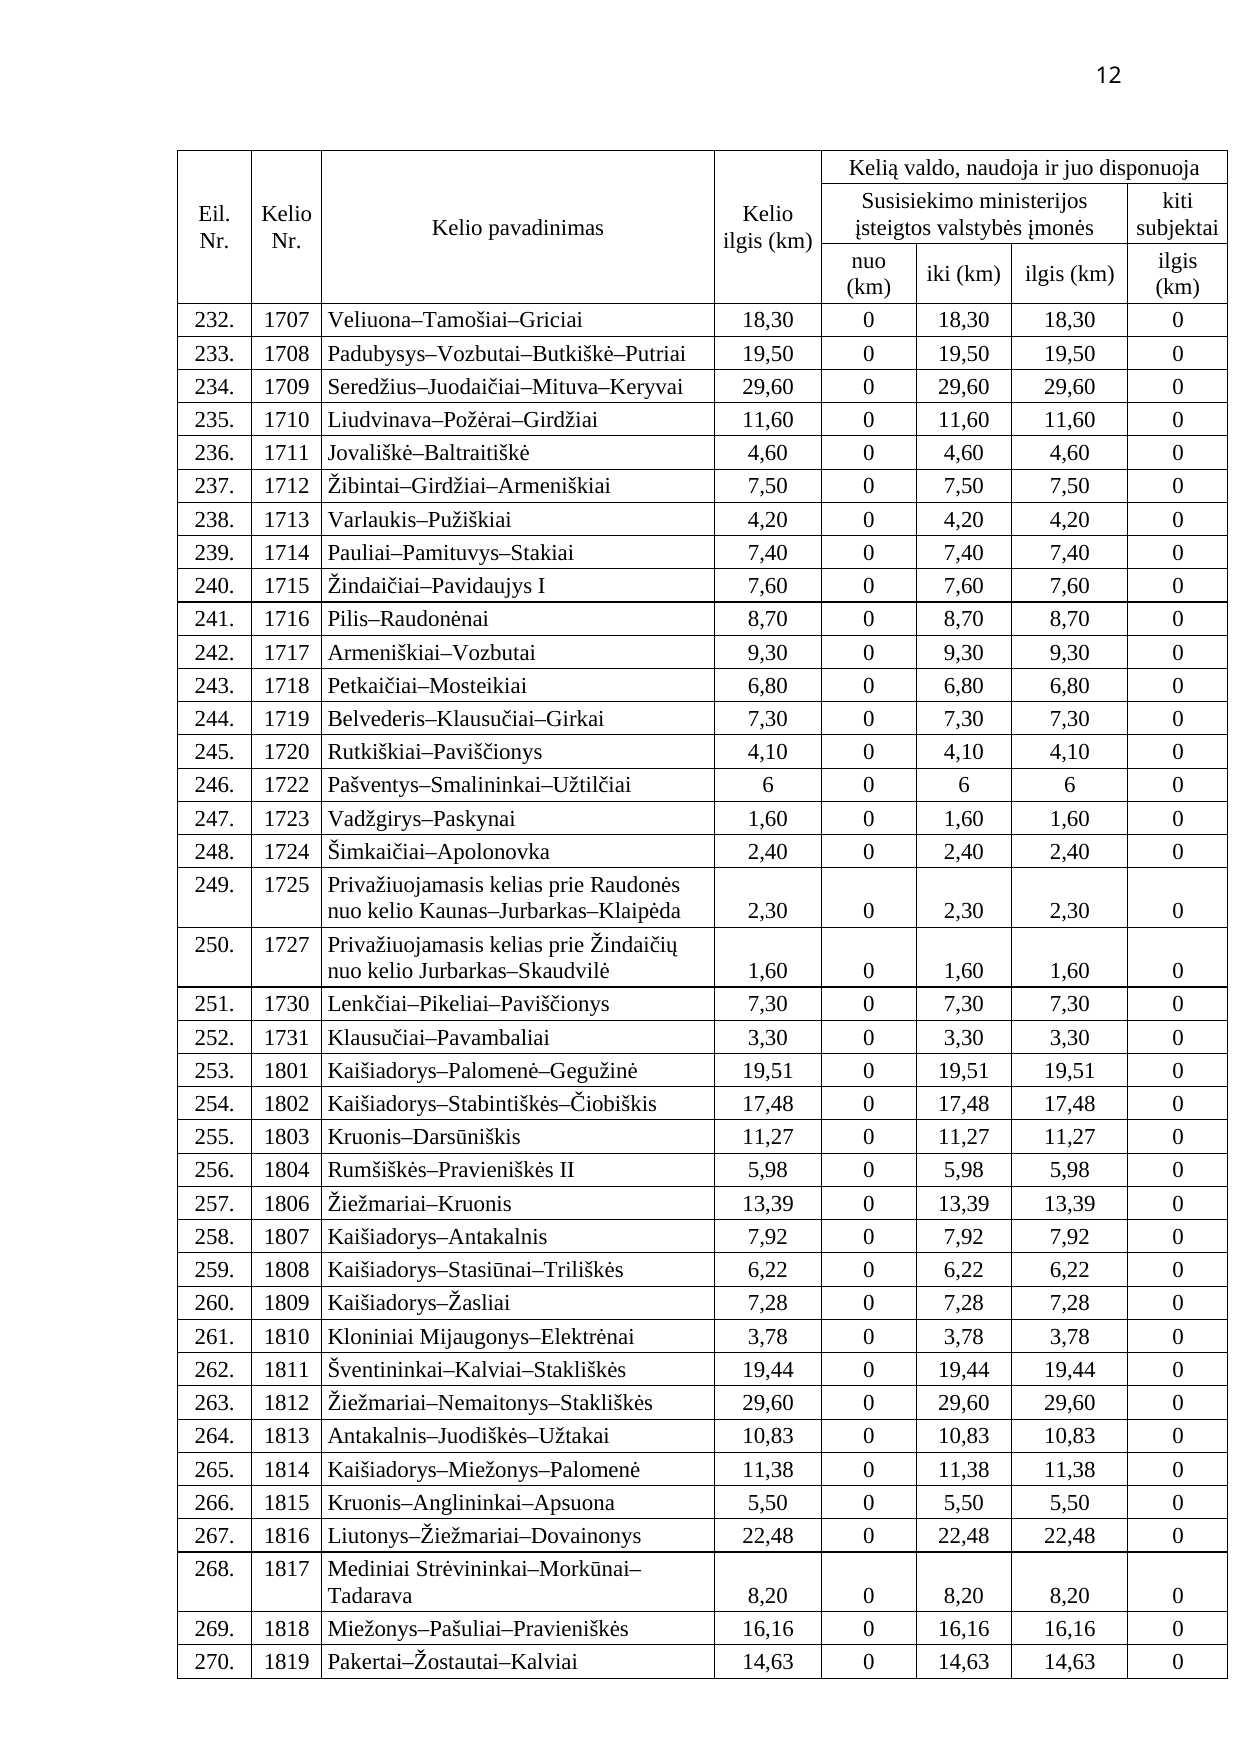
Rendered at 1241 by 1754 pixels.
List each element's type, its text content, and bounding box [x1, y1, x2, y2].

table_cell 0 [1128, 436, 1227, 468]
table_cell Vadžgirys–Paskynai [322, 802, 714, 834]
table_cell Kaišiadorys–Antakalnis [322, 1220, 714, 1252]
table_cell 4,10 [1012, 735, 1127, 768]
table_cell 5,98 [715, 1154, 821, 1186]
table_cell Kaišiadorys–Miežonys–Palomenė [322, 1453, 714, 1485]
table_cell 5,98 [917, 1154, 1011, 1186]
table_cell 0 [1128, 1220, 1227, 1252]
table_cell 6,80 [917, 669, 1011, 701]
table_cell 4,60 [715, 436, 821, 468]
table_cell 11,60 [917, 403, 1011, 435]
table_cell 29,60 [1012, 1386, 1127, 1418]
table_cell 0 [1128, 370, 1227, 402]
table_cell Kruonis–Anglininkai–Apsuona [322, 1486, 714, 1518]
table_cell 0 [1128, 1486, 1227, 1518]
table_cell iki (km) [917, 244, 1011, 302]
table_cell 0 [1128, 1087, 1227, 1119]
table_cell 29,60 [715, 1386, 821, 1418]
table_cell 6,80 [715, 669, 821, 701]
table_cell Kloniniai Mijaugonys–Elektrėnai [322, 1320, 714, 1352]
table_cell 0 [822, 1120, 916, 1153]
table_cell 1714 [252, 536, 321, 568]
table_cell 0 [1128, 669, 1227, 701]
table_cell 233. [178, 337, 251, 369]
table_cell 11,27 [917, 1120, 1011, 1153]
table_cell 14,63 [1012, 1645, 1127, 1677]
table_cell Jovališkė–Baltraitiškė [322, 436, 714, 468]
table_header Kelio Nr. [252, 151, 321, 302]
table_cell 7,60 [917, 569, 1011, 601]
table_cell 0 [822, 1386, 916, 1418]
table_cell 29,60 [1012, 370, 1127, 402]
table_cell 0 [822, 536, 916, 568]
table_cell 19,50 [917, 337, 1011, 369]
table_cell 7,30 [1012, 702, 1127, 734]
table_cell 246. [178, 769, 251, 801]
table_cell 0 [1128, 769, 1227, 801]
table_cell 7,30 [917, 702, 1011, 734]
table_cell 11,27 [1012, 1120, 1127, 1153]
table_cell 245. [178, 735, 251, 768]
table_cell 1708 [252, 337, 321, 369]
table_cell 11,38 [715, 1453, 821, 1485]
table_cell 9,30 [1012, 636, 1127, 668]
table_cell 255. [178, 1120, 251, 1153]
table_cell 1718 [252, 669, 321, 701]
table_cell 6,80 [1012, 669, 1127, 701]
table_cell 1809 [252, 1287, 321, 1319]
table_cell Miežonys–Pašuliai–Pravieniškės [322, 1612, 714, 1644]
table_cell 257. [178, 1187, 251, 1219]
table_cell 0 [822, 569, 916, 601]
table_cell 0 [822, 1087, 916, 1119]
table_cell 7,28 [1012, 1287, 1127, 1319]
table_cell 260. [178, 1287, 251, 1319]
table_cell 0 [1128, 802, 1227, 834]
table_cell 240. [178, 569, 251, 601]
table_cell 0 [822, 1353, 916, 1385]
table_cell 0 [1128, 470, 1227, 502]
table_cell 1802 [252, 1087, 321, 1119]
table_cell 1727 [252, 928, 321, 986]
table_cell 14,63 [917, 1645, 1011, 1677]
table_cell 267. [178, 1519, 251, 1551]
table_cell 1803 [252, 1120, 321, 1153]
table_cell 241. [178, 603, 251, 635]
table_cell nuo (km) [822, 244, 916, 302]
table_cell 0 [1128, 1645, 1227, 1677]
table_cell 19,50 [715, 337, 821, 369]
table_cell 242. [178, 636, 251, 668]
table_cell 1806 [252, 1187, 321, 1219]
table_cell 1710 [252, 403, 321, 435]
table_cell 0 [1128, 1353, 1227, 1385]
table_cell 19,44 [715, 1353, 821, 1385]
table_cell 7,28 [917, 1287, 1011, 1319]
table_cell 7,60 [1012, 569, 1127, 601]
table_cell 0 [822, 1612, 916, 1644]
table_cell 0 [822, 1645, 916, 1677]
table_cell 1731 [252, 1021, 321, 1053]
table_cell 258. [178, 1220, 251, 1252]
table_cell 1722 [252, 769, 321, 801]
table_cell 7,50 [715, 470, 821, 502]
table_cell 22,48 [715, 1519, 821, 1551]
table_cell 2,40 [917, 835, 1011, 867]
table_cell 29,60 [917, 370, 1011, 402]
table_cell 266. [178, 1486, 251, 1518]
table_cell 3,30 [917, 1021, 1011, 1053]
table_cell 22,48 [917, 1519, 1011, 1551]
table_cell 2,40 [715, 835, 821, 867]
table_cell 236. [178, 436, 251, 468]
table_cell 18,30 [1012, 304, 1127, 336]
table_cell 1725 [252, 868, 321, 927]
table_cell 4,60 [1012, 436, 1127, 468]
table_cell 1819 [252, 1645, 321, 1677]
table_cell 259. [178, 1253, 251, 1286]
table_cell 0 [822, 988, 916, 1020]
table_cell 5,98 [1012, 1154, 1127, 1186]
table_cell 0 [1128, 868, 1227, 927]
table_cell 5,50 [917, 1486, 1011, 1518]
table_cell 0 [822, 1553, 916, 1611]
table_cell 1,60 [715, 928, 821, 986]
table_cell 4,10 [917, 735, 1011, 768]
table_cell 13,39 [917, 1187, 1011, 1219]
table_cell 1804 [252, 1154, 321, 1186]
table_cell 1815 [252, 1486, 321, 1518]
table_cell 0 [1128, 1120, 1227, 1153]
table_cell 0 [822, 1187, 916, 1219]
table_cell 29,60 [715, 370, 821, 402]
table_cell 7,30 [917, 988, 1011, 1020]
table_cell 2,30 [1012, 868, 1127, 927]
table_cell 18,30 [917, 304, 1011, 336]
table_cell 9,30 [715, 636, 821, 668]
table_cell 11,38 [917, 1453, 1011, 1485]
table_header Eil. Nr. [178, 151, 251, 302]
table_cell 0 [822, 337, 916, 369]
table_cell 0 [822, 1021, 916, 1053]
table_cell 2,30 [917, 868, 1011, 927]
table_cell Šventininkai–Kalviai–Stakliškės [322, 1353, 714, 1385]
table_cell 1816 [252, 1519, 321, 1551]
table_cell 0 [822, 802, 916, 834]
table_cell Antakalnis–Juodiškės–Užtakai [322, 1420, 714, 1452]
table_cell 265. [178, 1453, 251, 1485]
table_cell Šimkaičiai–Apolonovka [322, 835, 714, 867]
table_cell 8,20 [715, 1553, 821, 1611]
table_cell 8,70 [917, 603, 1011, 635]
table_cell 268. [178, 1553, 251, 1611]
table_header Kelio pavadinimas [322, 151, 714, 302]
table_cell 1709 [252, 370, 321, 402]
table_cell 13,39 [1012, 1187, 1127, 1219]
table_cell Rumšiškės–Pravieniškės II [322, 1154, 714, 1186]
table_cell 19,44 [917, 1353, 1011, 1385]
table_cell 11,60 [715, 403, 821, 435]
table_cell 6,22 [715, 1253, 821, 1286]
table_cell 0 [1128, 1320, 1227, 1352]
table_cell 1,60 [917, 802, 1011, 834]
table_cell 263. [178, 1386, 251, 1418]
table_cell 239. [178, 536, 251, 568]
table_cell 0 [822, 1320, 916, 1352]
table_cell 0 [822, 370, 916, 402]
table_cell 7,92 [715, 1220, 821, 1252]
table_cell 3,30 [715, 1021, 821, 1053]
table_cell Pakertai–Žostautai–Kalviai [322, 1645, 714, 1677]
table_cell 0 [822, 702, 916, 734]
table_cell 250. [178, 928, 251, 986]
table_cell 17,48 [1012, 1087, 1127, 1119]
table_cell 16,16 [1012, 1612, 1127, 1644]
table_cell 0 [1128, 1386, 1227, 1418]
table_cell Žindaičiai–Pavidaujys I [322, 569, 714, 601]
table_cell 4,10 [715, 735, 821, 768]
table_cell 2,30 [715, 868, 821, 927]
table_cell 1719 [252, 702, 321, 734]
table_cell 0 [1128, 636, 1227, 668]
table_cell 7,30 [715, 988, 821, 1020]
table_cell 7,40 [917, 536, 1011, 568]
table_cell 1713 [252, 503, 321, 535]
table_cell 1707 [252, 304, 321, 336]
table_cell Varlaukis–Pužiškiai [322, 503, 714, 535]
table_cell 0 [822, 436, 916, 468]
table_cell 0 [1128, 603, 1227, 635]
table_cell 0 [1128, 835, 1227, 867]
table_cell Pauliai–Pamituvys–Stakiai [322, 536, 714, 568]
table_cell 0 [822, 1420, 916, 1452]
table_cell 7,28 [715, 1287, 821, 1319]
table_cell 261. [178, 1320, 251, 1352]
table_cell 11,27 [715, 1120, 821, 1153]
table_cell 253. [178, 1054, 251, 1086]
table_cell 0 [822, 304, 916, 336]
table_cell 0 [1128, 503, 1227, 535]
table_cell 19,50 [1012, 337, 1127, 369]
table_cell 0 [1128, 569, 1227, 601]
table_cell 16,16 [917, 1612, 1011, 1644]
table_header Kelio ilgis (km) [715, 151, 821, 302]
table_cell Pilis–Raudonėnai [322, 603, 714, 635]
table_cell 4,20 [917, 503, 1011, 535]
table_cell 17,48 [715, 1087, 821, 1119]
table_cell 0 [822, 769, 916, 801]
table_cell 7,50 [1012, 470, 1127, 502]
table_cell 0 [822, 403, 916, 435]
table_cell 1817 [252, 1553, 321, 1611]
table_cell 0 [1128, 928, 1227, 986]
table_cell 22,48 [1012, 1519, 1127, 1551]
table_cell 1808 [252, 1253, 321, 1286]
table_cell Petkaičiai–Mosteikiai [322, 669, 714, 701]
table_cell 2,40 [1012, 835, 1127, 867]
table_cell 1811 [252, 1353, 321, 1385]
table_cell 1807 [252, 1220, 321, 1252]
table_cell Kaišiadorys–Palomenė–Gegužinė [322, 1054, 714, 1086]
table_cell 0 [1128, 735, 1227, 768]
table_cell 0 [1128, 304, 1227, 336]
table_cell 1,60 [1012, 928, 1127, 986]
table_cell 0 [822, 636, 916, 668]
table_cell 3,30 [1012, 1021, 1127, 1053]
table_cell 0 [822, 470, 916, 502]
table_cell 1801 [252, 1054, 321, 1086]
table_cell 244. [178, 702, 251, 734]
table_cell 5,50 [1012, 1486, 1127, 1518]
table_cell 17,48 [917, 1087, 1011, 1119]
table_cell 270. [178, 1645, 251, 1677]
table_cell 0 [1128, 1187, 1227, 1219]
table_cell 19,44 [1012, 1353, 1127, 1385]
table_cell 0 [822, 868, 916, 927]
table_cell Kaišiadorys–Stasiūnai–Triliškės [322, 1253, 714, 1286]
table_cell 1814 [252, 1453, 321, 1485]
table_cell 7,92 [1012, 1220, 1127, 1252]
table_cell ilgis (km) [1128, 244, 1227, 302]
table_cell 5,50 [715, 1486, 821, 1518]
table_cell 0 [1128, 1253, 1227, 1286]
table_cell Susisiekimo ministerijos įsteigtos valstybės įmonės [822, 184, 1127, 243]
table_cell 1818 [252, 1612, 321, 1644]
table_cell Žiežmariai–Nemaitonys–Stakliškės [322, 1386, 714, 1418]
table_cell 1,60 [1012, 802, 1127, 834]
table_cell 0 [822, 835, 916, 867]
table_cell 9,30 [917, 636, 1011, 668]
table_cell 0 [822, 669, 916, 701]
table_cell Mediniai Strėvininkai–Morkūnai–Tadarava [322, 1553, 714, 1611]
table_cell 7,92 [917, 1220, 1011, 1252]
table_cell 7,40 [1012, 536, 1127, 568]
table_cell 3,78 [917, 1320, 1011, 1352]
table_cell Veliuona–Tamošiai–Griciai [322, 304, 714, 336]
table_cell 0 [1128, 988, 1227, 1020]
table_cell 264. [178, 1420, 251, 1452]
table_cell 14,63 [715, 1645, 821, 1677]
table_cell 10,83 [917, 1420, 1011, 1452]
table_cell Armeniškiai–Vozbutai [322, 636, 714, 668]
table_cell Žibintai–Girdžiai–Armeniškiai [322, 470, 714, 502]
table_cell 11,38 [1012, 1453, 1127, 1485]
table_cell 1730 [252, 988, 321, 1020]
table_cell 243. [178, 669, 251, 701]
table_cell 7,30 [1012, 988, 1127, 1020]
table_cell Privažiuojamasis kelias prie Žindaičių nuo kelio Jurbarkas–Skaudvilė [322, 928, 714, 986]
table_cell Padubysys–Vozbutai–Butkiškė–Putriai [322, 337, 714, 369]
table_cell 6 [715, 769, 821, 801]
table_cell Pašventys–Smalininkai–Užtilčiai [322, 769, 714, 801]
table_cell 6 [1012, 769, 1127, 801]
table_cell 0 [1128, 1287, 1227, 1319]
table_cell 248. [178, 835, 251, 867]
table_cell Liutonys–Žiežmariai–Dovainonys [322, 1519, 714, 1551]
table_cell 0 [1128, 1612, 1227, 1644]
table_cell ilgis (km) [1012, 244, 1127, 302]
table_cell kiti subjektai [1128, 184, 1227, 243]
table_cell 8,70 [715, 603, 821, 635]
table_cell 1716 [252, 603, 321, 635]
table_cell 0 [822, 1054, 916, 1086]
table_cell 0 [1128, 337, 1227, 369]
table_cell 1712 [252, 470, 321, 502]
table_cell 0 [822, 1453, 916, 1485]
table_cell 269. [178, 1612, 251, 1644]
table_cell 0 [1128, 1054, 1227, 1086]
table_cell Žiežmariai–Kruonis [322, 1187, 714, 1219]
table_cell 254. [178, 1087, 251, 1119]
table_cell 247. [178, 802, 251, 834]
table_cell 10,83 [715, 1420, 821, 1452]
table_cell 11,60 [1012, 403, 1127, 435]
table_cell 0 [822, 1519, 916, 1551]
table_cell 0 [1128, 536, 1227, 568]
table_cell 13,39 [715, 1187, 821, 1219]
table_cell 0 [822, 1154, 916, 1186]
table_cell 0 [822, 928, 916, 986]
table_cell Lenkčiai–Pikeliai–Paviščionys [322, 988, 714, 1020]
table_cell 237. [178, 470, 251, 502]
table_cell 232. [178, 304, 251, 336]
table_cell 0 [822, 735, 916, 768]
table_cell 251. [178, 988, 251, 1020]
table_cell 0 [1128, 1021, 1227, 1053]
table_cell 1813 [252, 1420, 321, 1452]
table_cell 7,40 [715, 536, 821, 568]
table_cell Belvederis–Klausučiai–Girkai [322, 702, 714, 734]
table_cell 256. [178, 1154, 251, 1186]
table_cell 1723 [252, 802, 321, 834]
table_cell 8,70 [1012, 603, 1127, 635]
table_cell 0 [1128, 1553, 1227, 1611]
table_cell 0 [1128, 1453, 1227, 1485]
table_header Kelią valdo, naudoja ir juo disponuoja [822, 151, 1227, 183]
table_cell 1720 [252, 735, 321, 768]
table_cell 1,60 [917, 928, 1011, 986]
table_cell 7,60 [715, 569, 821, 601]
table_cell Rutkiškiai–Paviščionys [322, 735, 714, 768]
table_cell 6,22 [1012, 1253, 1127, 1286]
table_cell 4,60 [917, 436, 1011, 468]
table_cell 1812 [252, 1386, 321, 1418]
table_cell 8,20 [917, 1553, 1011, 1611]
table_cell 0 [1128, 702, 1227, 734]
table_cell 249. [178, 868, 251, 927]
table_cell 0 [822, 1287, 916, 1319]
table_cell 3,78 [1012, 1320, 1127, 1352]
table_cell 1,60 [715, 802, 821, 834]
table_cell 0 [822, 1220, 916, 1252]
table_cell 4,20 [715, 503, 821, 535]
table_cell 19,51 [1012, 1054, 1127, 1086]
table_cell 18,30 [715, 304, 821, 336]
table_cell Liudvinava–Požėrai–Girdžiai [322, 403, 714, 435]
table_cell Kaišiadorys–Stabintiškės–Čiobiškis [322, 1087, 714, 1119]
table_cell 0 [1128, 403, 1227, 435]
table_cell 8,20 [1012, 1553, 1127, 1611]
table_cell 0 [822, 1253, 916, 1286]
table_cell Kaišiadorys–Žasliai [322, 1287, 714, 1319]
table_cell 238. [178, 503, 251, 535]
table_cell 19,51 [715, 1054, 821, 1086]
table_cell 1724 [252, 835, 321, 867]
table_cell 1715 [252, 569, 321, 601]
table_cell 0 [1128, 1420, 1227, 1452]
table_cell 10,83 [1012, 1420, 1127, 1452]
table_cell 0 [822, 603, 916, 635]
table_cell Privažiuojamasis kelias prie Raudonės nuo kelio Kaunas–Jurbarkas–Klaipėda [322, 868, 714, 927]
table_cell 7,50 [917, 470, 1011, 502]
table_cell 0 [1128, 1519, 1227, 1551]
table_cell 6,22 [917, 1253, 1011, 1286]
table_cell 0 [822, 1486, 916, 1518]
table_cell 252. [178, 1021, 251, 1053]
table_cell 1717 [252, 636, 321, 668]
table_cell 262. [178, 1353, 251, 1385]
table_cell 29,60 [917, 1386, 1011, 1418]
table_cell 3,78 [715, 1320, 821, 1352]
table_cell 0 [1128, 1154, 1227, 1186]
table_cell 235. [178, 403, 251, 435]
table_cell 16,16 [715, 1612, 821, 1644]
table_cell Klausučiai–Pavambaliai [322, 1021, 714, 1053]
table_cell Kruonis–Darsūniškis [322, 1120, 714, 1153]
table_cell 1711 [252, 436, 321, 468]
table_cell 19,51 [917, 1054, 1011, 1086]
table_cell Seredžius–Juodaičiai–Mituva–Keryvai [322, 370, 714, 402]
table_cell 1810 [252, 1320, 321, 1352]
table_cell 0 [822, 503, 916, 535]
table_cell 234. [178, 370, 251, 402]
table_cell 6 [917, 769, 1011, 801]
table_cell 7,30 [715, 702, 821, 734]
table_cell 4,20 [1012, 503, 1127, 535]
